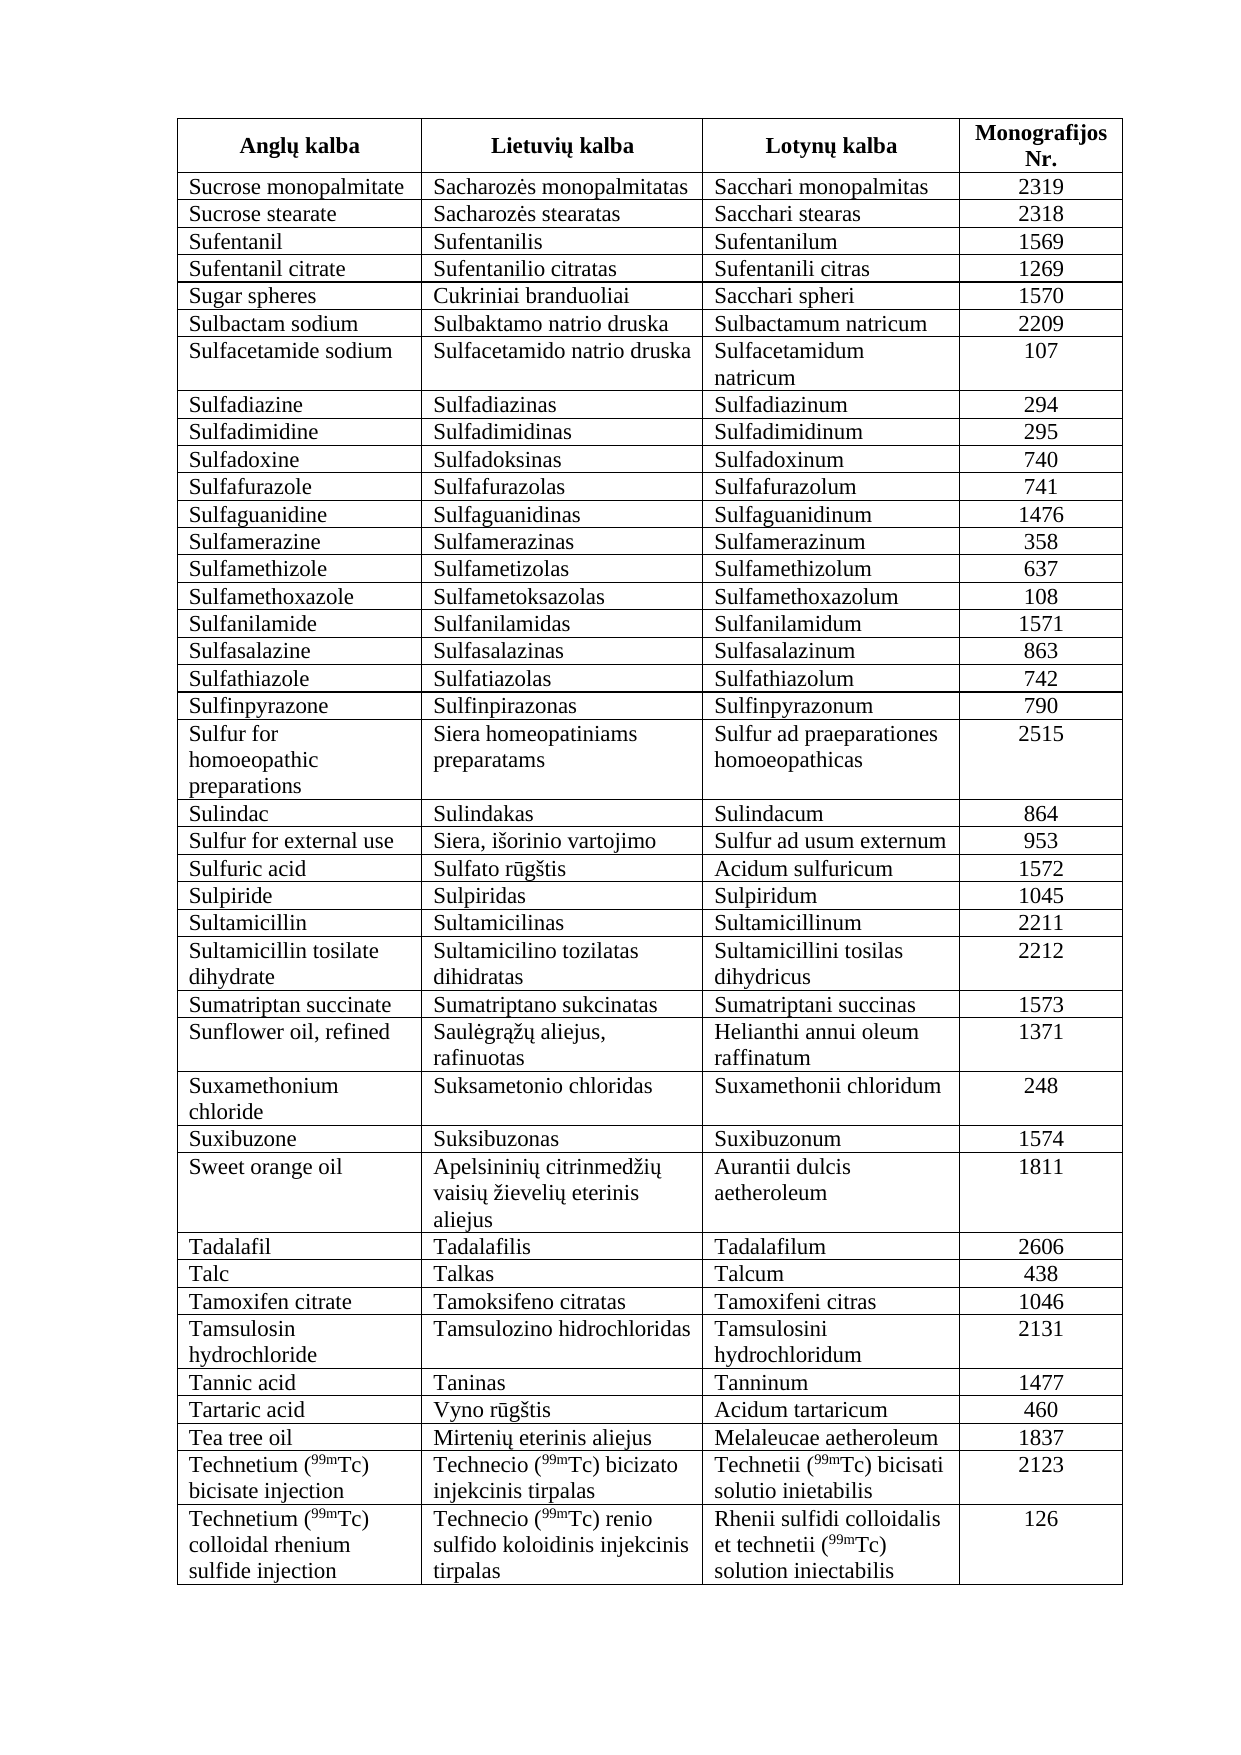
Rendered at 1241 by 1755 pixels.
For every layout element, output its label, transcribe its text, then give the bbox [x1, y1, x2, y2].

table_cell Sumatriptan succinate [178, 991, 421, 1017]
table_cell Sufentanilis [422, 228, 702, 254]
table_cell Tamoksifeno citratas [422, 1288, 702, 1314]
table_cell Tea tree oil [178, 1424, 421, 1450]
table_cell Sulfacetamido natrio druska [422, 337, 702, 390]
table_cell Sacchari stearas [703, 200, 959, 227]
table_cell Sulfasalazinum [703, 638, 959, 664]
table_cell Talcum [703, 1260, 959, 1287]
table_cell Sulfaguanidinum [703, 501, 959, 527]
table_cell Sulbaktamo natrio druska [422, 310, 702, 336]
table_cell Sucrose monopalmitate [178, 173, 421, 199]
table_cell 1045 [960, 882, 1122, 908]
table_cell 108 [960, 583, 1122, 609]
table_cell Sulfametizolas [422, 555, 702, 582]
table_cell Sulfasalazine [178, 638, 421, 664]
table_cell Sulfacetamide sodium [178, 337, 421, 390]
table_cell Helianthi annui oleum raffinatum [703, 1018, 959, 1071]
table_cell Sulfametoksazolas [422, 583, 702, 609]
table_cell 438 [960, 1260, 1122, 1287]
table_cell 637 [960, 555, 1122, 582]
table_cell Sulfuric acid [178, 855, 421, 881]
table_cell Sulfamethizole [178, 555, 421, 582]
table_cell Suxibuzone [178, 1126, 421, 1152]
table_cell Tartaric acid [178, 1396, 421, 1423]
table_cell Sulfamethoxazole [178, 583, 421, 609]
table_cell 1046 [960, 1288, 1122, 1314]
table_cell Tamsulosini hydrochloridum [703, 1315, 959, 1368]
table_cell Sulfacetamidum natricum [703, 337, 959, 390]
table_cell Sulindac [178, 800, 421, 826]
table_cell Tanninum [703, 1369, 959, 1395]
table_cell Sulfasalazinas [422, 638, 702, 664]
table_cell Vyno rūgštis [422, 1396, 702, 1423]
table_cell Sulfadimidine [178, 419, 421, 445]
table_cell Cukriniai branduoliai [422, 283, 702, 309]
table_cell Siera, išorinio vartojimo [422, 827, 702, 854]
table_cell Sultamicilinas [422, 910, 702, 936]
table_cell Talkas [422, 1260, 702, 1287]
table_cell Sulpiridum [703, 882, 959, 908]
table_cell Sulfur for homoeopathic preparations [178, 720, 421, 799]
table_cell Sulfadoksinas [422, 446, 702, 472]
table_cell 107 [960, 337, 1122, 390]
table_cell Rhenii sulfidi colloidalis et technetii (99mTc) solution iniectabilis [703, 1505, 959, 1584]
table_cell Mirtenių eterinis aliejus [422, 1424, 702, 1450]
table_cell 1572 [960, 855, 1122, 881]
table_cell 358 [960, 528, 1122, 554]
table_cell Sulfaguanidinas [422, 501, 702, 527]
table_cell 863 [960, 638, 1122, 664]
table_cell Sufentanilum [703, 228, 959, 254]
table_cell Siera homeopatiniams preparatams [422, 720, 702, 799]
table_cell Sufentanili citras [703, 255, 959, 281]
table_cell Sulfadimidinas [422, 419, 702, 445]
table_cell Sulfamerazinas [422, 528, 702, 554]
table_cell 126 [960, 1505, 1122, 1584]
table_cell 1573 [960, 991, 1122, 1017]
table_cell Sulfathiazole [178, 665, 421, 691]
table_cell Sulfanilamide [178, 610, 421, 637]
table_cell Talc [178, 1260, 421, 1287]
table_cell 1571 [960, 610, 1122, 637]
table_cell Sulfadiazinum [703, 391, 959, 417]
table_cell Sulfadiazine [178, 391, 421, 417]
table_cell Sulfato rūgštis [422, 855, 702, 881]
table_cell Sultamicillinum [703, 910, 959, 936]
table_cell Sultamicillin [178, 910, 421, 936]
table_cell 2123 [960, 1451, 1122, 1504]
table_cell Aurantii dulcis aetheroleum [703, 1153, 959, 1232]
table_cell 1811 [960, 1153, 1122, 1232]
table_cell Sulbactam sodium [178, 310, 421, 336]
table_cell Sultamicilino tozilatas dihidratas [422, 937, 702, 989]
table_cell Suxamethonii chloridum [703, 1072, 959, 1124]
table_cell Technecio (99mTc) bicizato injekcinis tirpalas [422, 1451, 702, 1504]
table_cell Suxamethonium chloride [178, 1072, 421, 1124]
table_cell 1371 [960, 1018, 1122, 1071]
table_cell 1837 [960, 1424, 1122, 1450]
table_cell Sulfafurazolas [422, 473, 702, 499]
table_cell Sulfinpyrazone [178, 693, 421, 719]
table_cell Sulbactamum natricum [703, 310, 959, 336]
table_cell Sulfathiazolum [703, 665, 959, 691]
table_header Monografijos Nr. [960, 119, 1122, 172]
table_cell 1574 [960, 1126, 1122, 1152]
table_cell Sulfadiazinas [422, 391, 702, 417]
table_cell Suksibuzonas [422, 1126, 702, 1152]
table_cell Sulfadoxinum [703, 446, 959, 472]
table_cell 1570 [960, 283, 1122, 309]
table_cell Sacharozės monopalmitatas [422, 173, 702, 199]
table_cell Sulpiride [178, 882, 421, 908]
table_cell Sulpiridas [422, 882, 702, 908]
table_cell Sweet orange oil [178, 1153, 421, 1232]
table_cell 1477 [960, 1369, 1122, 1395]
table_cell Sulfamethizolum [703, 555, 959, 582]
table_cell Sucrose stearate [178, 200, 421, 227]
table_cell Suksametonio chloridas [422, 1072, 702, 1124]
table_cell Sulfafurazole [178, 473, 421, 499]
table_cell Tadalafilis [422, 1233, 702, 1259]
table_cell Apelsininių citrinmedžių vaisių žievelių eterinis aliejus [422, 1153, 702, 1232]
table_cell 864 [960, 800, 1122, 826]
table_cell Tamsulozino hidrochloridas [422, 1315, 702, 1368]
table_cell 2318 [960, 200, 1122, 227]
table_cell Sulindacum [703, 800, 959, 826]
table_cell 2606 [960, 1233, 1122, 1259]
table_cell Sulfamethoxazolum [703, 583, 959, 609]
table_cell Sacchari spheri [703, 283, 959, 309]
table_cell 741 [960, 473, 1122, 499]
table_cell Tamoxifeni citras [703, 1288, 959, 1314]
table_cell Sulfamerazinum [703, 528, 959, 554]
table_header Lotynų kalba [703, 119, 959, 172]
table_cell Tadalafilum [703, 1233, 959, 1259]
table_cell 2131 [960, 1315, 1122, 1368]
table_cell Sulfamerazine [178, 528, 421, 554]
table_cell 295 [960, 419, 1122, 445]
table_cell Sulfur for external use [178, 827, 421, 854]
table_cell Sumatriptani succinas [703, 991, 959, 1017]
table_cell Melaleucae aetheroleum [703, 1424, 959, 1450]
table_cell Sultamicillin tosilate dihydrate [178, 937, 421, 989]
table_cell Sufentanil citrate [178, 255, 421, 281]
table_cell Sulfaguanidine [178, 501, 421, 527]
table_header Anglų kalba [178, 119, 421, 172]
table_cell Sulfur ad praeparationes homoeopathicas [703, 720, 959, 799]
table_cell Sumatriptano sukcinatas [422, 991, 702, 1017]
table_cell 953 [960, 827, 1122, 854]
table_cell 2212 [960, 937, 1122, 989]
table_cell Sulfinpirazonas [422, 693, 702, 719]
table_cell Technecio (99mTc) renio sulfido koloidinis injekcinis tirpalas [422, 1505, 702, 1584]
table_cell Sulfadoxine [178, 446, 421, 472]
table_cell Sultamicillini tosilas dihydricus [703, 937, 959, 989]
table_cell 1269 [960, 255, 1122, 281]
table_cell Sulfafurazolum [703, 473, 959, 499]
table_cell 460 [960, 1396, 1122, 1423]
table_cell Sulfadimidinum [703, 419, 959, 445]
table_cell Sulfatiazolas [422, 665, 702, 691]
table_cell Sulindakas [422, 800, 702, 826]
table_cell 740 [960, 446, 1122, 472]
table_cell Sufentanilio citratas [422, 255, 702, 281]
table_cell 2515 [960, 720, 1122, 799]
table_cell 1476 [960, 501, 1122, 527]
table_cell Tannic acid [178, 1369, 421, 1395]
table_cell Acidum sulfuricum [703, 855, 959, 881]
table_cell Tamsulosin hydrochloride [178, 1315, 421, 1368]
table_cell Sacchari monopalmitas [703, 173, 959, 199]
table_cell 2209 [960, 310, 1122, 336]
table_cell 742 [960, 665, 1122, 691]
table_cell Sugar spheres [178, 283, 421, 309]
table_cell Sulfur ad usum externum [703, 827, 959, 854]
table_cell Acidum tartaricum [703, 1396, 959, 1423]
table_cell Sulfanilamidum [703, 610, 959, 637]
table_cell Technetii (99mTc) bicisati solutio inietabilis [703, 1451, 959, 1504]
table_cell 790 [960, 693, 1122, 719]
table_cell Sulfinpyrazonum [703, 693, 959, 719]
table_header Lietuvių kalba [422, 119, 702, 172]
table_cell Tadalafil [178, 1233, 421, 1259]
table_cell Sufentanil [178, 228, 421, 254]
table_cell 294 [960, 391, 1122, 417]
table_cell Tamoxifen citrate [178, 1288, 421, 1314]
table_cell Sulfanilamidas [422, 610, 702, 637]
table_cell Sacharozės stearatas [422, 200, 702, 227]
table_cell 2319 [960, 173, 1122, 199]
table_cell 1569 [960, 228, 1122, 254]
table_cell 248 [960, 1072, 1122, 1124]
table_cell Saulėgrąžų aliejus, rafinuotas [422, 1018, 702, 1071]
table_cell Suxibuzonum [703, 1126, 959, 1152]
table_cell Technetium (99mTc) bicisate injection [178, 1451, 421, 1504]
table_cell 2211 [960, 910, 1122, 936]
table_cell Sunflower oil, refined [178, 1018, 421, 1071]
table_cell Taninas [422, 1369, 702, 1395]
table_cell Technetium (99mTc) colloidal rhenium sulfide injection [178, 1505, 421, 1584]
